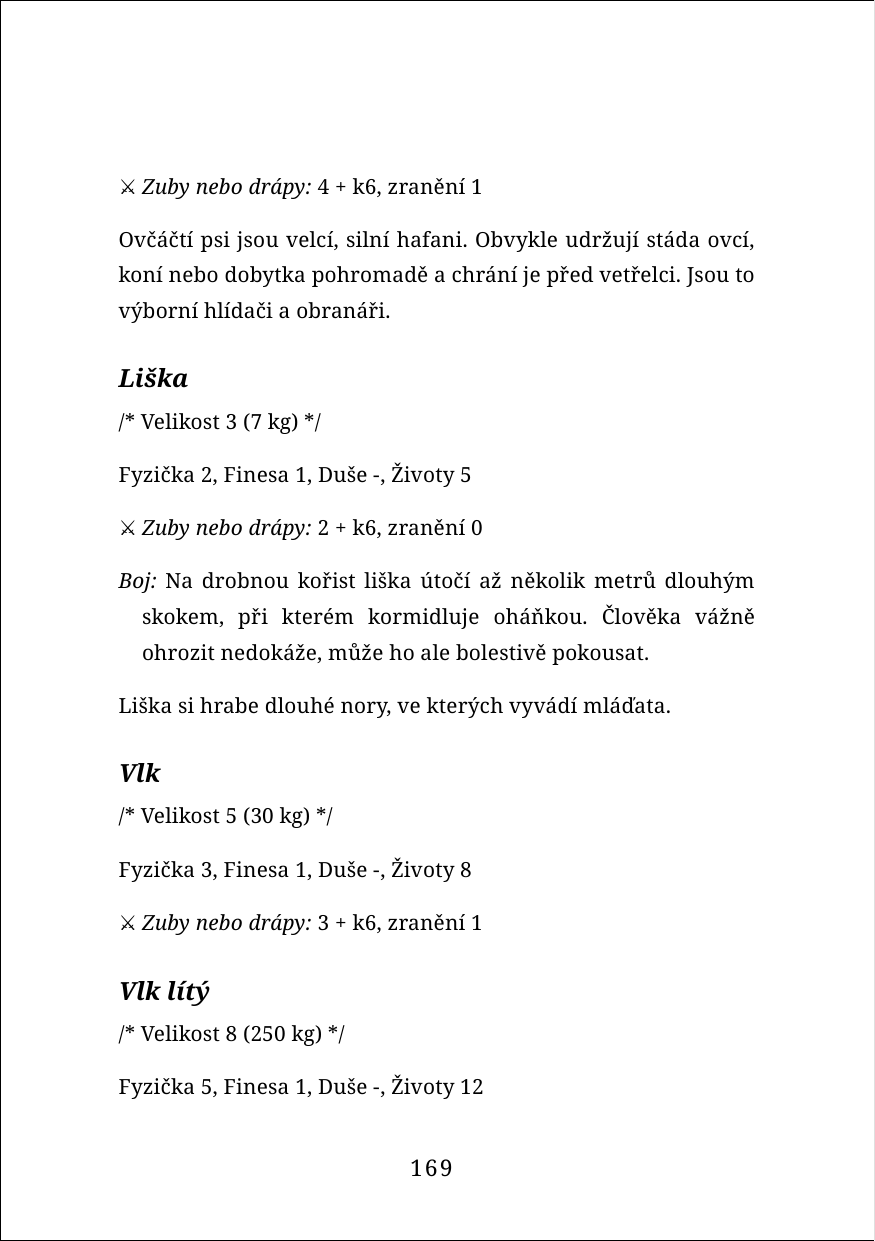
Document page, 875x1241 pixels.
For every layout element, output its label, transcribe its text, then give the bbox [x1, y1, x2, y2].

text Fyzička 5, Finesa 1, Duše -, Životy 12 [118, 1072, 756, 1101]
subtitle Vlk lítý [118, 973, 756, 1007]
text /* Velikost 5 (30 kg) */ [118, 802, 756, 830]
text ⚔ Zuby nebo drápy: 3 + k6, zranění 1 [118, 908, 756, 937]
subtitle Liška [118, 361, 756, 395]
text Ovčáčtí psi jsou velcí, silní hafani. Obvykle udržují stáda ovcí, koní nebo dobytka pohromadě a chrání je před vetřelci. Jsou to výborní hlídači a obranáři. [118, 225, 756, 324]
text ⚔ Zuby nebo drápy: 2 + k6, zranění 0 [118, 513, 756, 542]
text Liška si hrabe dlouhé nory, ve kterých vyvádí mláďata. [118, 691, 756, 719]
text Fyzička 3, Finesa 1, Duše -, Životy 8 [118, 855, 756, 883]
text Boj: Na drobnou kořist liška útočí až několik metrů dlouhým skokem, při kterém kormidluje oháňkou. Člověka vážně ohrozit nedokáže, může ho ale bolestivě pokousat. [118, 567, 756, 666]
text ⚔ Zuby nebo drápy: 4 + k6, zranění 1 [118, 172, 756, 200]
subtitle Vlk [118, 756, 756, 790]
text Fyzička 2, Finesa 1, Duše -, Životy 5 [118, 460, 756, 488]
text /* Velikost 3 (7 kg) */ [118, 407, 756, 435]
text /* Velikost 8 (250 kg) */ [118, 1019, 756, 1047]
